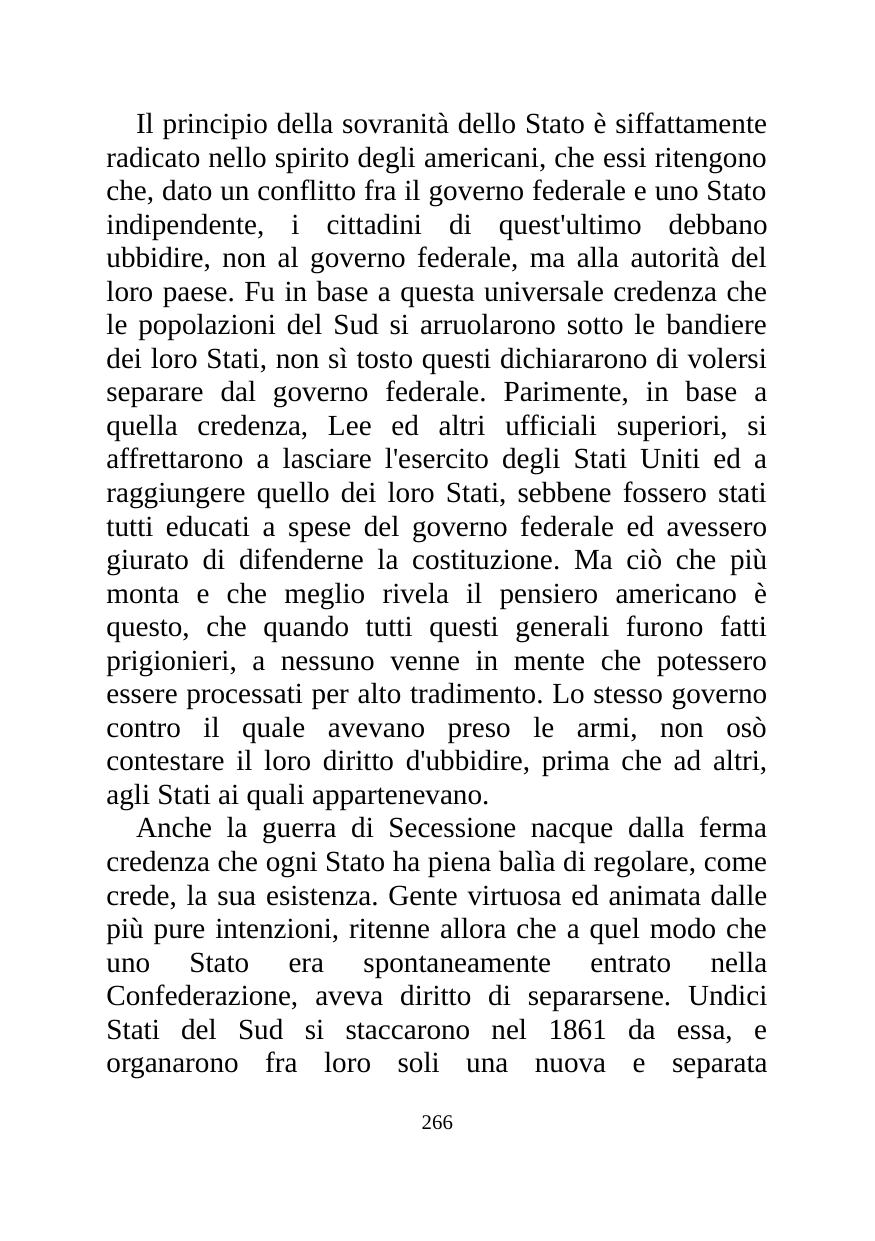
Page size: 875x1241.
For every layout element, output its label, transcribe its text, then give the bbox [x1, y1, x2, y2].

text Anche la guerra di Secessione nacque dalla ferma credenza che ogni Stato ha piena balìa di regolare, come crede, la sua esistenza. Gente virtuosa ed animata dalle più pure intenzioni, ritenne allora che a quel modo che uno Stato era spontaneamente entrato nella Confederazione, aveva diritto di separarsene. Undici Stati del Sud si staccarono nel 1861 da essa, e organarono fra loro soli una nuova e separata [106, 811, 768, 1079]
text Il principio della sovranità dello Stato è siffattamente radicato nello spirito degli americani, che essi ritengono che, dato un conflitto fra il governo federale e uno Stato indipendente, i cittadini di quest'ultimo debbano ubbidire, non al governo federale, ma alla autorità del loro paese. Fu in base a questa universale credenza che le popolazioni del Sud si arruolarono sotto le bandiere dei loro Stati, non sì tosto questi dichiararono di volersi separare dal governo federale. Parimente, in base a quella credenza, Lee ed altri ufficiali superiori, si affrettarono a lasciare l'esercito degli Stati Uniti ed a raggiungere quello dei loro Stati, sebbene fossero stati tutti educati a spese del governo federale ed avessero giurato di difenderne la costituzione. Ma ciò che più monta e che meglio rivela il pensiero americano è questo, che quando tutti questi generali furono fatti prigionieri, a nessuno venne in mente che potessero essere processati per alto tradimento. Lo stesso governo contro il quale avevano preso le armi, non osò contestare il loro diritto d'ubbidire, prima che ad altri, agli Stati ai quali appartenevano. [106, 106, 768, 811]
